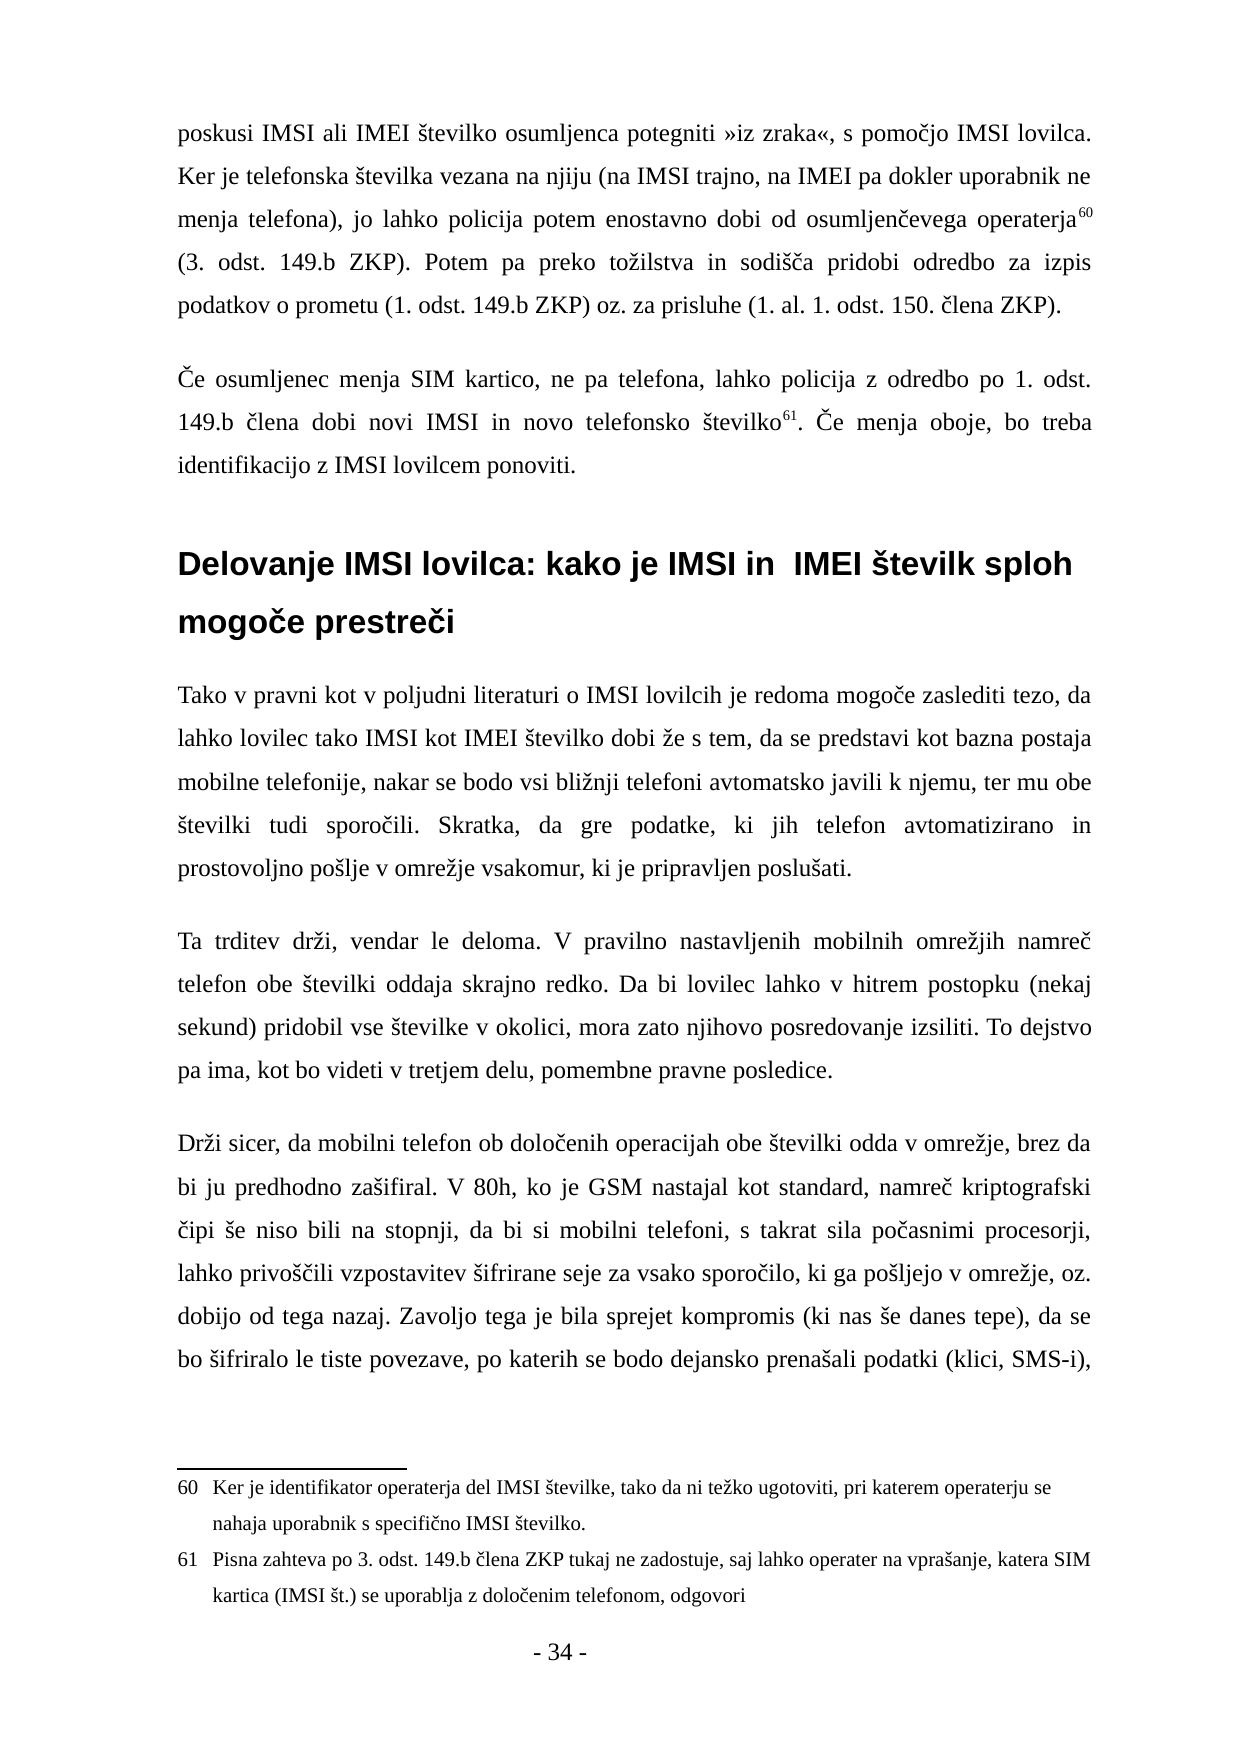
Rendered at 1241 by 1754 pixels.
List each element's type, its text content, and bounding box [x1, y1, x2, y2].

text Tako v pravni kot v poljudni literaturi o IMSI lovilcih je redoma mogoče zaslediti tezo, da lahko lovilec tako IMSI kot IMEI številko dobi že s tem, da se predstavi kot bazna postaja mobilne telefonije, nakar se bodo vsi bližnji telefoni avtomatsko javili k njemu, ter mu obe številki tudi sporočili. Skratka, da gre podatke, ki jih telefon avtomatizirano in prostovoljno pošlje v omrežje vsakomur, ki je pripravljen poslušati. [177, 680, 1093, 882]
text Drži sicer, da mobilni telefon ob določenih operacijah obe številki odda v omrežje, brez da bi ju predhodno zašifiral. V 80h, ko je GSM nastajal kot standard, namreč kriptografski čipi še niso bili na stopnji, da bi si mobilni telefoni, s takrat sila počasnimi procesorji, lahko privoščili vzpostavitev šifrirane seje za vsako sporočilo, ki ga pošljejo v omrežje, oz. dobijo od tega nazaj. Zavoljo tega je bila sprejet kompromis (ki nas še danes tepe), da se bo šifriralo le tiste povezave, po katerih se bodo dejansko prenašali podatki (klici, SMS-i), [177, 1128, 1093, 1373]
text Ker je identifikator operaterja del IMSI številke, tako da ni težko ugotoviti, pri katerem operaterju se nahaja uporabnik s specifično IMSI številko. [177, 1475, 1093, 1535]
text poskusi IMSI ali IMEI številko osumljenca potegniti »iz zraka«, s pomočjo IMSI lovilca. Ker je telefonska številka vezana na njiju (na IMSI trajno, na IMEI pa dokler uporabnik ne menja telefona), jo lahko policija potem enostavno dobi od osumljenčevega operaterja (3. odst. 149.b ZKP). Potem pa preko tožilstva in sodišča pridobi odredbo za izpis podatkov o prometu (1. odst. 149.b ZKP) oz. za prisluhe (1. al. 1. odst. 150. člena ZKP). [177, 118, 1093, 319]
text Ta trditev drži, vendar le deloma. V pravilno nastavljenih mobilnih omrežjih namreč telefon obe številki oddaja skrajno redko. Da bi lovilec lahko v hitrem postopku (nekaj sekund) pridobil vse številke v okolici, mora zato njihovo posredovanje izsiliti. To dejstvo pa ima, kot bo videti v tretjem delu, pomembne pravne posledice. [177, 926, 1093, 1084]
text Če osumljenec menja SIM kartico, ne pa telefona, lahko policija z odredbo po 1. odst. 149.b člena dobi novi IMSI in novo telefonsko številko. Če menja oboje, bo treba identifikacijo z IMSI lovilcem ponoviti. [177, 364, 1093, 479]
subtitle Delovanje IMSI lovilca: kako je IMSI in IMEI številk sploh mogoče prestreči [177, 544, 1093, 640]
text Pisna zahteva po 3. odst. 149.b člena ZKP tukaj ne zadostuje, saj lahko operater na vprašanje, katera SIM kartica (IMSI št.) se uporablja z določenim telefonom, odgovori [177, 1547, 1093, 1607]
